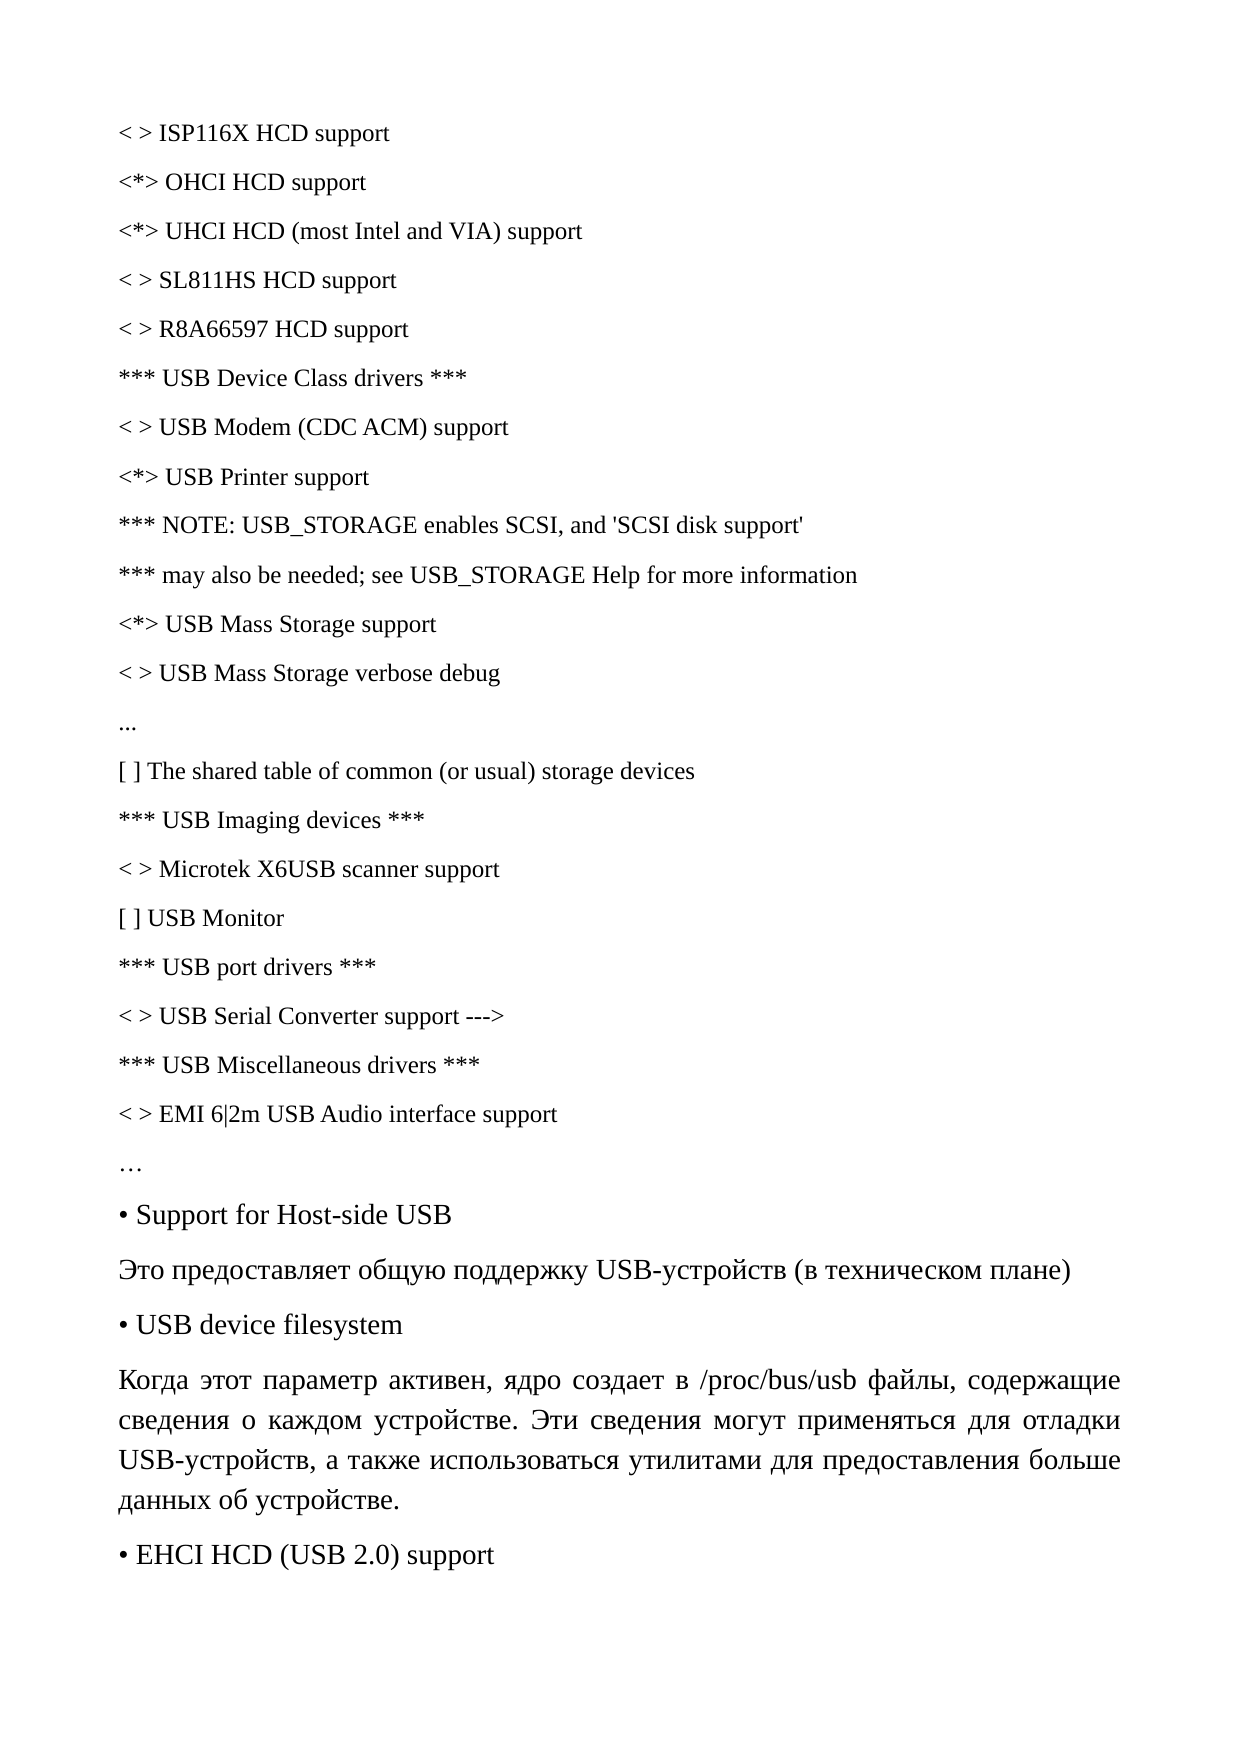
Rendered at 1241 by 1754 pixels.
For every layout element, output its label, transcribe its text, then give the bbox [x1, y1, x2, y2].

text < > Microtek X6USB scanner support [118, 854, 1122, 883]
text … [118, 1148, 1122, 1177]
text Когда этот параметр активен, ядро создает в /proc/bus/usb файлы, содержащие сведения о каждом устройстве. Эти сведения могут применяться для отладки USB-устройств, а также использоваться утилитами для предоставления больше данных об устройстве. [118, 1362, 1122, 1516]
text • EHCI HCD (USB 2.0) support [118, 1537, 1122, 1571]
text <*> UHCI HCD (most Intel and VIA) support [118, 216, 1122, 245]
text < > USB Mass Storage verbose debug [118, 658, 1122, 687]
text < > ISP116X HCD support [118, 118, 1122, 147]
text *** USB Miscellaneous drivers *** [118, 1050, 1122, 1079]
text < > SL811HS HCD support [118, 265, 1122, 294]
text *** may also be needed; see USB_STORAGE Help for more information [118, 560, 1122, 588]
text < > USB Serial Converter support ---> [118, 1001, 1122, 1030]
text *** USB Imaging devices *** [118, 805, 1122, 834]
text • USB device filesystem [118, 1307, 1122, 1341]
text *** USB port drivers *** [118, 952, 1122, 981]
text • Support for Host-side USB [118, 1197, 1122, 1231]
text < > EMI 6|2m USB Audio interface support [118, 1099, 1122, 1128]
text [ ] USB Monitor [118, 903, 1122, 932]
text *** USB Device Class drivers *** [118, 363, 1122, 392]
text <*> OHCI HCD support [118, 167, 1122, 196]
text *** NOTE: USB_STORAGE enables SCSI, and 'SCSI disk support' [118, 511, 1122, 539]
text <*> USB Mass Storage support [118, 609, 1122, 637]
text ... [118, 707, 1122, 736]
text < > R8A66597 HCD support [118, 314, 1122, 343]
text <*> USB Printer support [118, 462, 1122, 490]
text Это предоставляет общую поддержку USB-устройств (в техническом плане) [118, 1252, 1122, 1286]
text [ ] The shared table of common (or usual) storage devices [118, 756, 1122, 785]
text < > USB Modem (CDC ACM) support [118, 412, 1122, 441]
